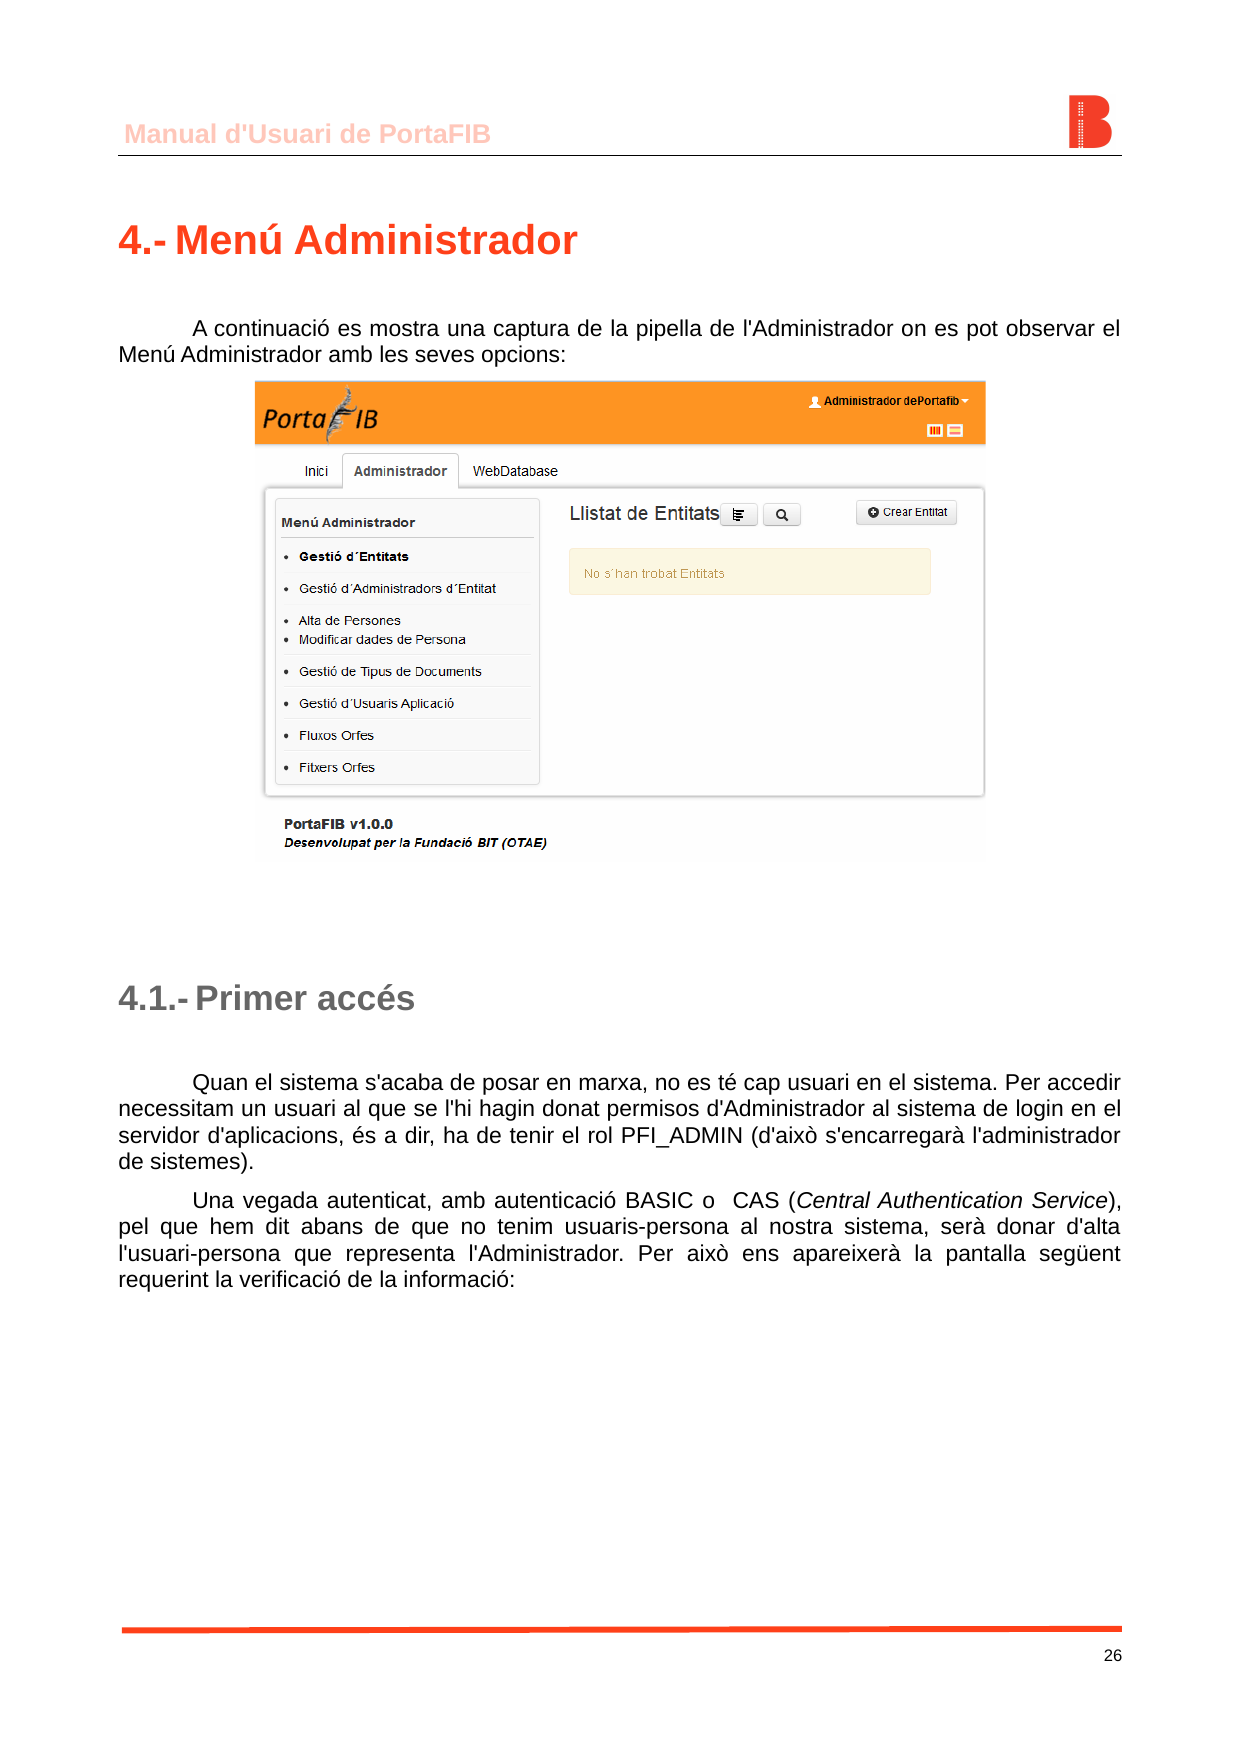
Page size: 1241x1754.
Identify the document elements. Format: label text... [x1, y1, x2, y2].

text A continuació es mostra una captura de la pipella de l'Administrador on es pot observar el Menú Administrador amb les seves opcions: [118, 315, 1122, 368]
text Una vegada autenticat, amb autenticació BASIC o CAS (Central Authentication Service), pel que hem dit abans de que no tenim usuaris-persona al nostra sistema, serà donar d'alta l'usuari-persona que representa l'Administrador. Per això ens apareixerà la pantalla següent requerint la verificació de la informació: [118, 1187, 1122, 1292]
subtitle Primer accés [118, 977, 1122, 1018]
picture [254, 380, 986, 862]
subtitle Menú Administrador [118, 216, 1122, 264]
picture [1063, 94, 1117, 150]
text Quan el sistema s'acaba de posar en marxa, no es té cap usuari en el sistema. Per accedir necessitam un usuari al que se l'hi hagin donat permisos d'Administrador al sistema de login en el servidor d'aplicacions, és a dir, ha de tenir el rol PFI_ADMIN (d'això s'encarregarà l'administrador de sistemes). [118, 1069, 1122, 1174]
